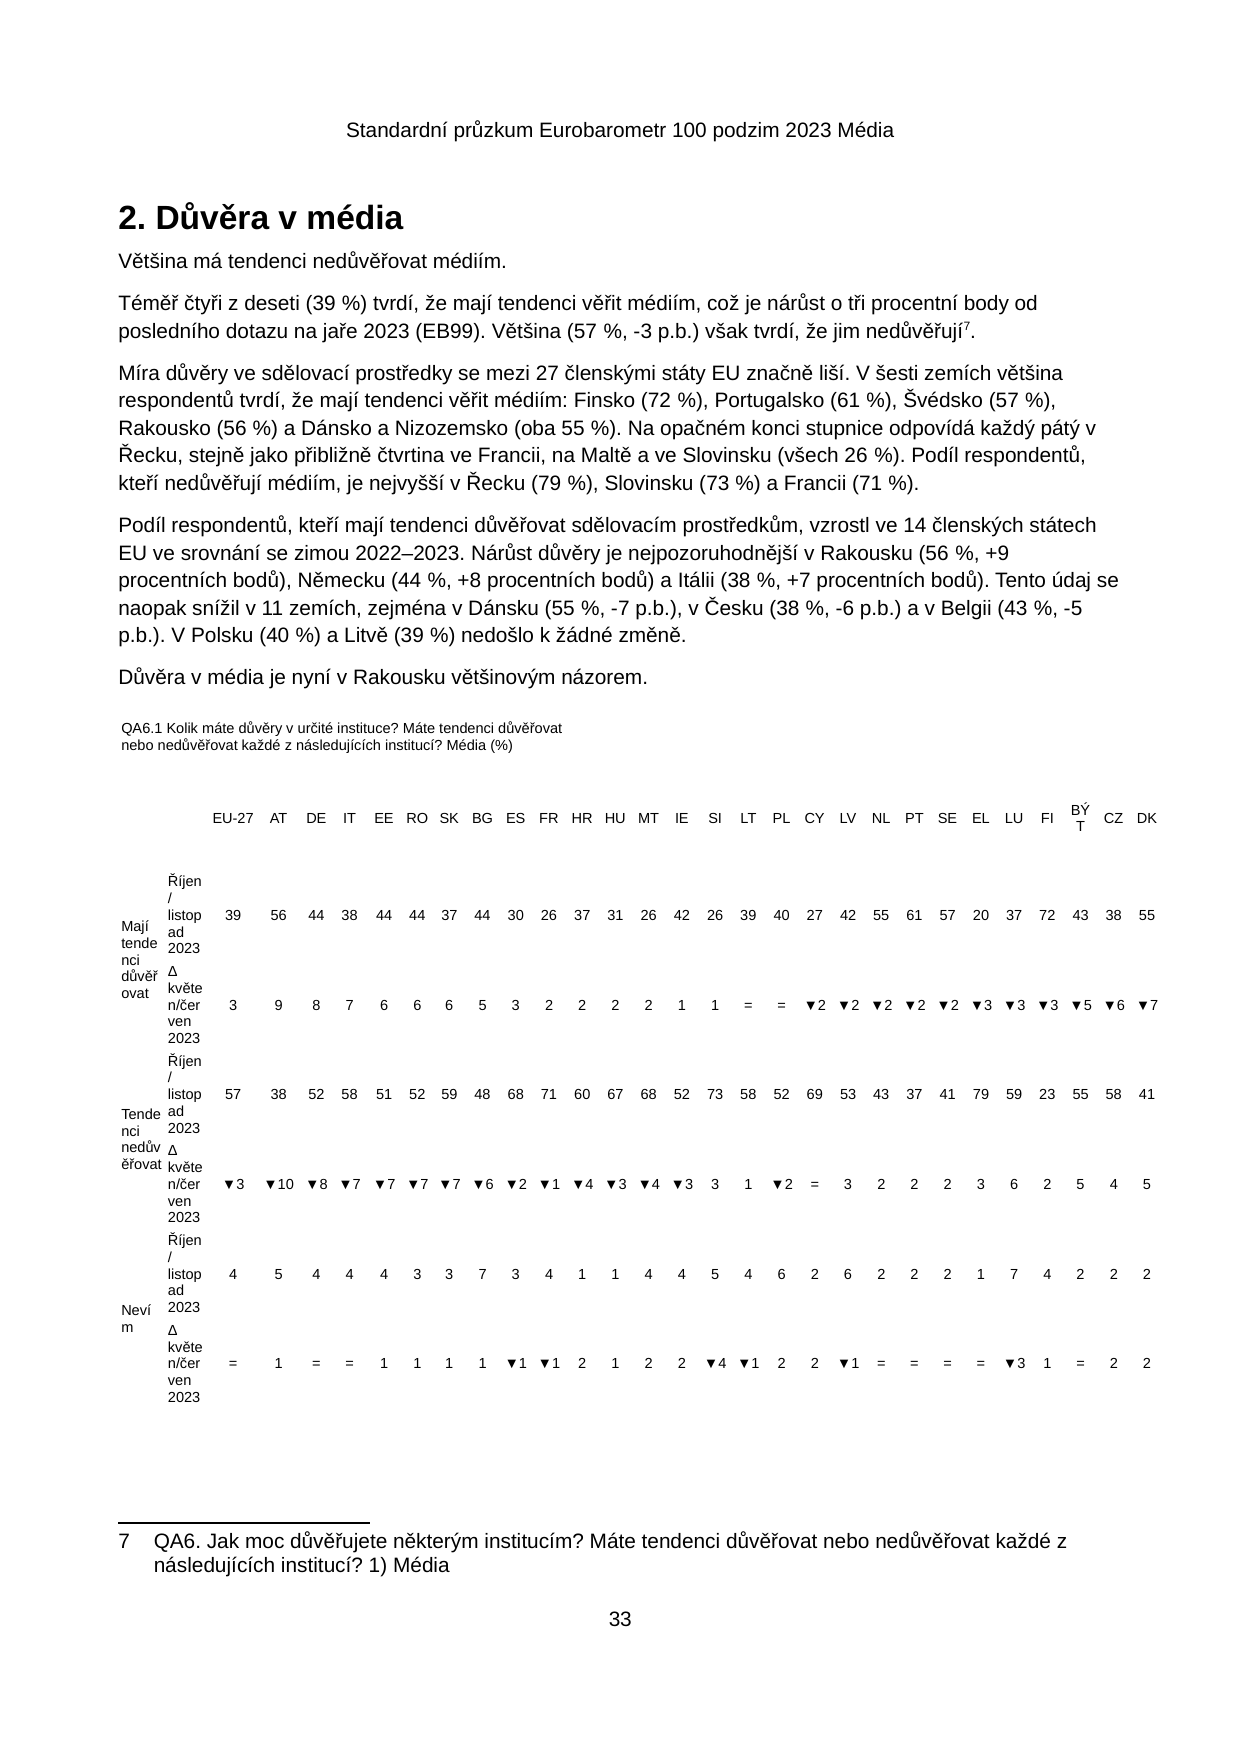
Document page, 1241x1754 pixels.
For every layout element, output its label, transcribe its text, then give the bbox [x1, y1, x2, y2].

table_cell 3 [499, 960, 532, 1049]
table_cell ▼2 [931, 960, 964, 1049]
table_cell 2 [898, 1229, 931, 1318]
table_cell 2 [1130, 1229, 1163, 1318]
table_cell 3 [831, 1139, 864, 1229]
subtitle 2. Důvěra v média [118, 198, 1122, 237]
table_cell [698, 766, 731, 798]
table_cell 7 [466, 1229, 499, 1318]
table_cell 2 [599, 960, 632, 1049]
table_cell ▼3 [1030, 960, 1064, 1049]
table_cell 3 [964, 1139, 997, 1229]
table_cell [698, 838, 731, 870]
table_cell [1097, 838, 1130, 870]
table_cell 1 [731, 1139, 765, 1229]
table_cell 6 [765, 1229, 798, 1318]
table_cell 7 [997, 1229, 1030, 1318]
table_cell [997, 838, 1030, 870]
table_cell CZ [1097, 798, 1130, 838]
table_cell [565, 838, 598, 870]
table_cell [300, 838, 333, 870]
table_cell 39 [209, 870, 257, 960]
table_cell 9 [257, 960, 299, 1049]
table_cell 2 [864, 1229, 898, 1318]
table_cell ▼8 [300, 1139, 333, 1229]
table_cell 26 [632, 870, 665, 960]
table_cell CY [798, 798, 831, 838]
table_cell 1 [565, 1229, 598, 1318]
table_cell ▼3 [209, 1139, 257, 1229]
table_cell NL [864, 798, 898, 838]
table_cell 2 [1030, 1139, 1064, 1229]
table_cell [118, 838, 165, 870]
table_cell 44 [300, 870, 333, 960]
table_cell ▼7 [366, 1139, 402, 1229]
table_cell 5 [257, 1229, 299, 1318]
table_cell Nevím [118, 1229, 165, 1408]
table_cell ▼1 [731, 1319, 765, 1408]
table_cell 60 [565, 1050, 598, 1139]
table_cell 3 [402, 1229, 432, 1318]
table_cell [599, 766, 632, 798]
table_cell 1 [665, 960, 698, 1049]
table_cell 4 [1097, 1139, 1130, 1229]
text Důvěra v média je nyní v Rakousku většinovým názorem. [118, 665, 1122, 689]
table_cell [997, 766, 1030, 798]
table_cell [1130, 766, 1163, 798]
table_cell [532, 838, 565, 870]
table_cell 38 [1097, 870, 1130, 960]
table_cell 3 [433, 1229, 466, 1318]
table_cell [864, 766, 898, 798]
table_cell 4 [532, 1229, 565, 1318]
table_cell [798, 766, 831, 798]
table_cell ▼4 [698, 1319, 731, 1408]
table_cell 1 [599, 1319, 632, 1408]
table_cell ▼1 [831, 1319, 864, 1408]
table_cell 58 [731, 1050, 765, 1139]
table_cell [366, 838, 402, 870]
table_cell 1 [466, 1319, 499, 1408]
table_cell 41 [931, 1050, 964, 1139]
table_cell EL [964, 798, 997, 838]
table_cell 1 [698, 960, 731, 1049]
table_cell 2 [565, 960, 598, 1049]
table_header [1097, 707, 1130, 766]
table_header [798, 707, 831, 766]
table_cell ▼1 [532, 1319, 565, 1408]
table_header [997, 707, 1030, 766]
table_cell = [209, 1319, 257, 1408]
table_cell 52 [402, 1050, 432, 1139]
table_cell [765, 766, 798, 798]
table_cell [864, 838, 898, 870]
table_cell 26 [532, 870, 565, 960]
table_cell ▼3 [997, 1319, 1030, 1408]
table_cell IT [333, 798, 366, 838]
table_cell 79 [964, 1050, 997, 1139]
table_cell 37 [997, 870, 1030, 960]
table_cell 1 [1030, 1319, 1064, 1408]
table_cell = [864, 1319, 898, 1408]
table_cell Tendenci nedůvěřovat [118, 1050, 165, 1229]
table_cell [931, 766, 964, 798]
table_cell 53 [831, 1050, 864, 1139]
table_header [599, 707, 632, 766]
table_cell [831, 838, 864, 870]
table_cell 4 [731, 1229, 765, 1318]
table_cell [165, 766, 209, 798]
table_cell [765, 838, 798, 870]
table_cell [402, 766, 432, 798]
table_cell 1 [964, 1229, 997, 1318]
table_cell [466, 766, 499, 798]
table_cell 2 [931, 1139, 964, 1229]
table_cell 40 [765, 870, 798, 960]
table_cell 2 [765, 1319, 798, 1408]
table_cell PL [765, 798, 798, 838]
table_cell [731, 766, 765, 798]
table_cell [1030, 838, 1064, 870]
table_cell 67 [599, 1050, 632, 1139]
table_cell 58 [333, 1050, 366, 1139]
table_cell [831, 766, 864, 798]
table_cell 1 [366, 1319, 402, 1408]
text Míra důvěry ve sdělovací prostředky se mezi 27 členskými státy EU značně liší. V šesti zemích většina respondentů tvrdí, že mají tendenci věřit médiím: Finsko (72 %), Portugalsko (61 %), Švédsko (57 %), Rakousko (56 %) a Dánsko a Nizozemsko (oba 55 %). Na opačném konci stupnice odpovídá každý pátý v Řecku, stejně jako přibližně čtvrtina ve Francii, na Maltě a ve Slovinsku (všech 26 %). Podíl respondentů, kteří nedůvěřují médiím, je nejvyšší v Řecku (79 %), Slovinsku (73 %) a Francii (71 %). [118, 361, 1122, 495]
table_cell ▼3 [997, 960, 1030, 1049]
table_cell 43 [1064, 870, 1097, 960]
table_cell [433, 838, 466, 870]
table_cell ▼2 [898, 960, 931, 1049]
table_cell 27 [798, 870, 831, 960]
table_cell Říjen/listopad 2023 [165, 870, 209, 960]
table_cell 2 [864, 1139, 898, 1229]
table_cell [333, 838, 366, 870]
table_cell EE [366, 798, 402, 838]
table_cell [118, 766, 165, 798]
table_cell SK [433, 798, 466, 838]
table_cell [665, 838, 698, 870]
table_cell = [731, 960, 765, 1049]
text QA6. Jak moc důvěřujete některým institucím? Máte tendenci důvěřovat nebo nedůvěřovat každé z následujících institucí? 1) Média [118, 1529, 1122, 1577]
table_cell HU [599, 798, 632, 838]
table_cell 2 [632, 1319, 665, 1408]
table_cell 5 [698, 1229, 731, 1318]
table_cell 52 [665, 1050, 698, 1139]
table_cell SI [698, 798, 731, 838]
table_cell HR [565, 798, 598, 838]
table_header [632, 707, 665, 766]
table_cell 4 [1030, 1229, 1064, 1318]
table_cell 5 [1064, 1139, 1097, 1229]
table_cell 57 [209, 1050, 257, 1139]
table_cell [898, 766, 931, 798]
table_cell = [333, 1319, 366, 1408]
table_cell ▼7 [1130, 960, 1163, 1049]
table_cell ▼2 [831, 960, 864, 1049]
table_cell 2 [798, 1319, 831, 1408]
table_cell 2 [632, 960, 665, 1049]
table_header [931, 707, 964, 766]
table_cell 72 [1030, 870, 1064, 960]
table_cell [665, 766, 698, 798]
table_cell LV [831, 798, 864, 838]
table_cell 7 [333, 960, 366, 1049]
table_cell ▼2 [864, 960, 898, 1049]
table_cell 42 [831, 870, 864, 960]
table_cell 1 [599, 1229, 632, 1318]
table_cell [532, 766, 565, 798]
table_cell ▼2 [499, 1139, 532, 1229]
table_cell [366, 766, 402, 798]
table_cell ▼2 [765, 1139, 798, 1229]
table_cell DK [1130, 798, 1163, 838]
table_cell ▼1 [532, 1139, 565, 1229]
table_cell PT [898, 798, 931, 838]
table_cell [257, 766, 299, 798]
table_cell 6 [831, 1229, 864, 1318]
table_cell Δ květen/červen 2023 [165, 1319, 209, 1408]
table_header [1064, 707, 1097, 766]
table_cell ▼3 [964, 960, 997, 1049]
table_cell 2 [931, 1229, 964, 1318]
table_cell [964, 838, 997, 870]
table_cell ▼3 [665, 1139, 698, 1229]
table_cell RO [402, 798, 432, 838]
table_cell 68 [499, 1050, 532, 1139]
table_cell 23 [1030, 1050, 1064, 1139]
table_cell [165, 798, 209, 838]
table_cell ▼10 [257, 1139, 299, 1229]
table_cell 4 [665, 1229, 698, 1318]
table_cell 31 [599, 870, 632, 960]
table_cell EU-27 [209, 798, 257, 838]
table_cell 59 [997, 1050, 1030, 1139]
table_header [1030, 707, 1064, 766]
table_cell 2 [532, 960, 565, 1049]
table_cell 52 [765, 1050, 798, 1139]
table_cell 55 [1130, 870, 1163, 960]
table_cell 2 [565, 1319, 598, 1408]
table_cell [499, 838, 532, 870]
table_cell = [798, 1139, 831, 1229]
table_cell 4 [366, 1229, 402, 1318]
table_cell 6 [433, 960, 466, 1049]
table_cell DE [300, 798, 333, 838]
table_cell ▼1 [499, 1319, 532, 1408]
table_cell LU [997, 798, 1030, 838]
text Většina má tendenci nedůvěřovat médiím. [118, 249, 1122, 273]
table_cell 1 [433, 1319, 466, 1408]
table_cell 3 [698, 1139, 731, 1229]
table_cell [632, 766, 665, 798]
table_cell 4 [300, 1229, 333, 1318]
table_cell 52 [300, 1050, 333, 1139]
table_cell 3 [499, 1229, 532, 1318]
table_cell [1097, 766, 1130, 798]
text Téměř čtyři z deseti (39 %) tvrdí, že mají tendenci věřit médiím, což je nárůst o tři procentní body od posledního dotazu na jaře 2023 (EB99). Většina (57 %, -3 p.b.) však tvrdí, že jim nedůvěřují. [118, 291, 1122, 343]
table_cell AT [257, 798, 299, 838]
table_cell [333, 766, 366, 798]
table_cell Říjen/listopad 2023 [165, 1229, 209, 1318]
table_cell 44 [366, 870, 402, 960]
table_cell Δ květen/červen 2023 [165, 960, 209, 1049]
table_cell 58 [1097, 1050, 1130, 1139]
table_cell ▼7 [333, 1139, 366, 1229]
table_cell 1 [257, 1319, 299, 1408]
table_cell [433, 766, 466, 798]
table_cell 4 [209, 1229, 257, 1318]
table_cell ▼6 [1097, 960, 1130, 1049]
table_cell MT [632, 798, 665, 838]
table_cell [209, 766, 257, 798]
table_cell 2 [1097, 1319, 1130, 1408]
table_cell ▼2 [798, 960, 831, 1049]
table_cell 57 [931, 870, 964, 960]
table_cell ▼3 [599, 1139, 632, 1229]
table_cell = [765, 960, 798, 1049]
table_header [665, 707, 698, 766]
table_cell [731, 838, 765, 870]
table_header [898, 707, 931, 766]
table_cell 5 [466, 960, 499, 1049]
table_cell [209, 838, 257, 870]
table_cell 39 [731, 870, 765, 960]
table_cell 73 [698, 1050, 731, 1139]
table_cell 4 [333, 1229, 366, 1318]
table_cell = [300, 1319, 333, 1408]
table_cell ▼7 [402, 1139, 432, 1229]
table_cell 30 [499, 870, 532, 960]
table_cell 44 [402, 870, 432, 960]
table_cell BÝT [1064, 798, 1097, 838]
table_cell 55 [1064, 1050, 1097, 1139]
table_cell ▼6 [466, 1139, 499, 1229]
table_cell = [964, 1319, 997, 1408]
table_cell [499, 766, 532, 798]
table_cell [165, 838, 209, 870]
table_cell 37 [433, 870, 466, 960]
table_cell 37 [565, 870, 598, 960]
table_cell 6 [997, 1139, 1030, 1229]
table_cell [1064, 766, 1097, 798]
table_cell 3 [209, 960, 257, 1049]
table_header [864, 707, 898, 766]
table_cell = [898, 1319, 931, 1408]
table_cell 6 [366, 960, 402, 1049]
table_cell 69 [798, 1050, 831, 1139]
table_cell 8 [300, 960, 333, 1049]
table_cell 2 [898, 1139, 931, 1229]
table_header QA6.1 Kolik máte důvěry v určité instituce? Máte tendenci důvěřovat nebo nedůvěřovat každé z následujících institucí? Média (%) [118, 707, 598, 766]
table_cell [599, 838, 632, 870]
table_cell 68 [632, 1050, 665, 1139]
table_cell 26 [698, 870, 731, 960]
table_cell [632, 838, 665, 870]
table_cell 59 [433, 1050, 466, 1139]
table_cell 56 [257, 870, 299, 960]
table_cell 71 [532, 1050, 565, 1139]
table_header [964, 707, 997, 766]
table_cell ▼7 [433, 1139, 466, 1229]
table_cell [466, 838, 499, 870]
table_cell FR [532, 798, 565, 838]
table_cell 38 [257, 1050, 299, 1139]
table_cell SE [931, 798, 964, 838]
table_header [1130, 707, 1163, 766]
table_cell 51 [366, 1050, 402, 1139]
table_cell 41 [1130, 1050, 1163, 1139]
table_cell ES [499, 798, 532, 838]
table_cell 6 [402, 960, 432, 1049]
table_cell 5 [1130, 1139, 1163, 1229]
table_cell [1030, 766, 1064, 798]
table_cell 61 [898, 870, 931, 960]
table_cell LT [731, 798, 765, 838]
table_cell BG [466, 798, 499, 838]
table_cell IE [665, 798, 698, 838]
table_cell [257, 838, 299, 870]
table_cell = [1064, 1319, 1097, 1408]
table_cell [964, 766, 997, 798]
table_header [765, 707, 798, 766]
table_cell ▼4 [632, 1139, 665, 1229]
table_cell 44 [466, 870, 499, 960]
table_cell Mají tendenci důvěřovat [118, 870, 165, 1049]
table_cell 2 [665, 1319, 698, 1408]
table_cell 2 [1130, 1319, 1163, 1408]
table_cell 20 [964, 870, 997, 960]
table_cell 2 [1064, 1229, 1097, 1318]
table_cell [118, 798, 165, 838]
table_header [831, 707, 864, 766]
table_cell 38 [333, 870, 366, 960]
table_cell [1130, 838, 1163, 870]
table_cell 48 [466, 1050, 499, 1139]
table_header [698, 707, 731, 766]
table_cell 43 [864, 1050, 898, 1139]
table_header [731, 707, 765, 766]
table_cell ▼5 [1064, 960, 1097, 1049]
table_cell Δ květen/červen 2023 [165, 1139, 209, 1229]
table_cell [931, 838, 964, 870]
table_cell 37 [898, 1050, 931, 1139]
table_cell [565, 766, 598, 798]
table_cell 55 [864, 870, 898, 960]
table_cell ▼4 [565, 1139, 598, 1229]
table_cell 42 [665, 870, 698, 960]
table_cell 2 [798, 1229, 831, 1318]
table_cell [1064, 838, 1097, 870]
table_cell 4 [632, 1229, 665, 1318]
table_cell [898, 838, 931, 870]
text Podíl respondentů, kteří mají tendenci důvěřovat sdělovacím prostředkům, vzrostl ve 14 členských státech EU ve srovnání se zimou 2022–2023. Nárůst důvěry je nejpozoruhodnější v Rakousku (56 %, +9 procentních bodů), Německu (44 %, +8 procentních bodů) a Itálii (38 %, +7 procentních bodů). Tento údaj se naopak snížil v 11 zemích, zejména v Dánsku (55 %, -7 p.b.), v Česku (38 %, -6 p.b.) a v Belgii (43 %, -5 p.b.). V Polsku (40 %) a Litvě (39 %) nedošlo k žádné změně. [118, 513, 1122, 647]
table_cell [402, 838, 432, 870]
table_cell = [931, 1319, 964, 1408]
table_cell 2 [1097, 1229, 1130, 1318]
table_cell Říjen/listopad 2023 [165, 1050, 209, 1139]
table_cell 1 [402, 1319, 432, 1408]
table_cell FI [1030, 798, 1064, 838]
table_cell [798, 838, 831, 870]
table_cell [300, 766, 333, 798]
